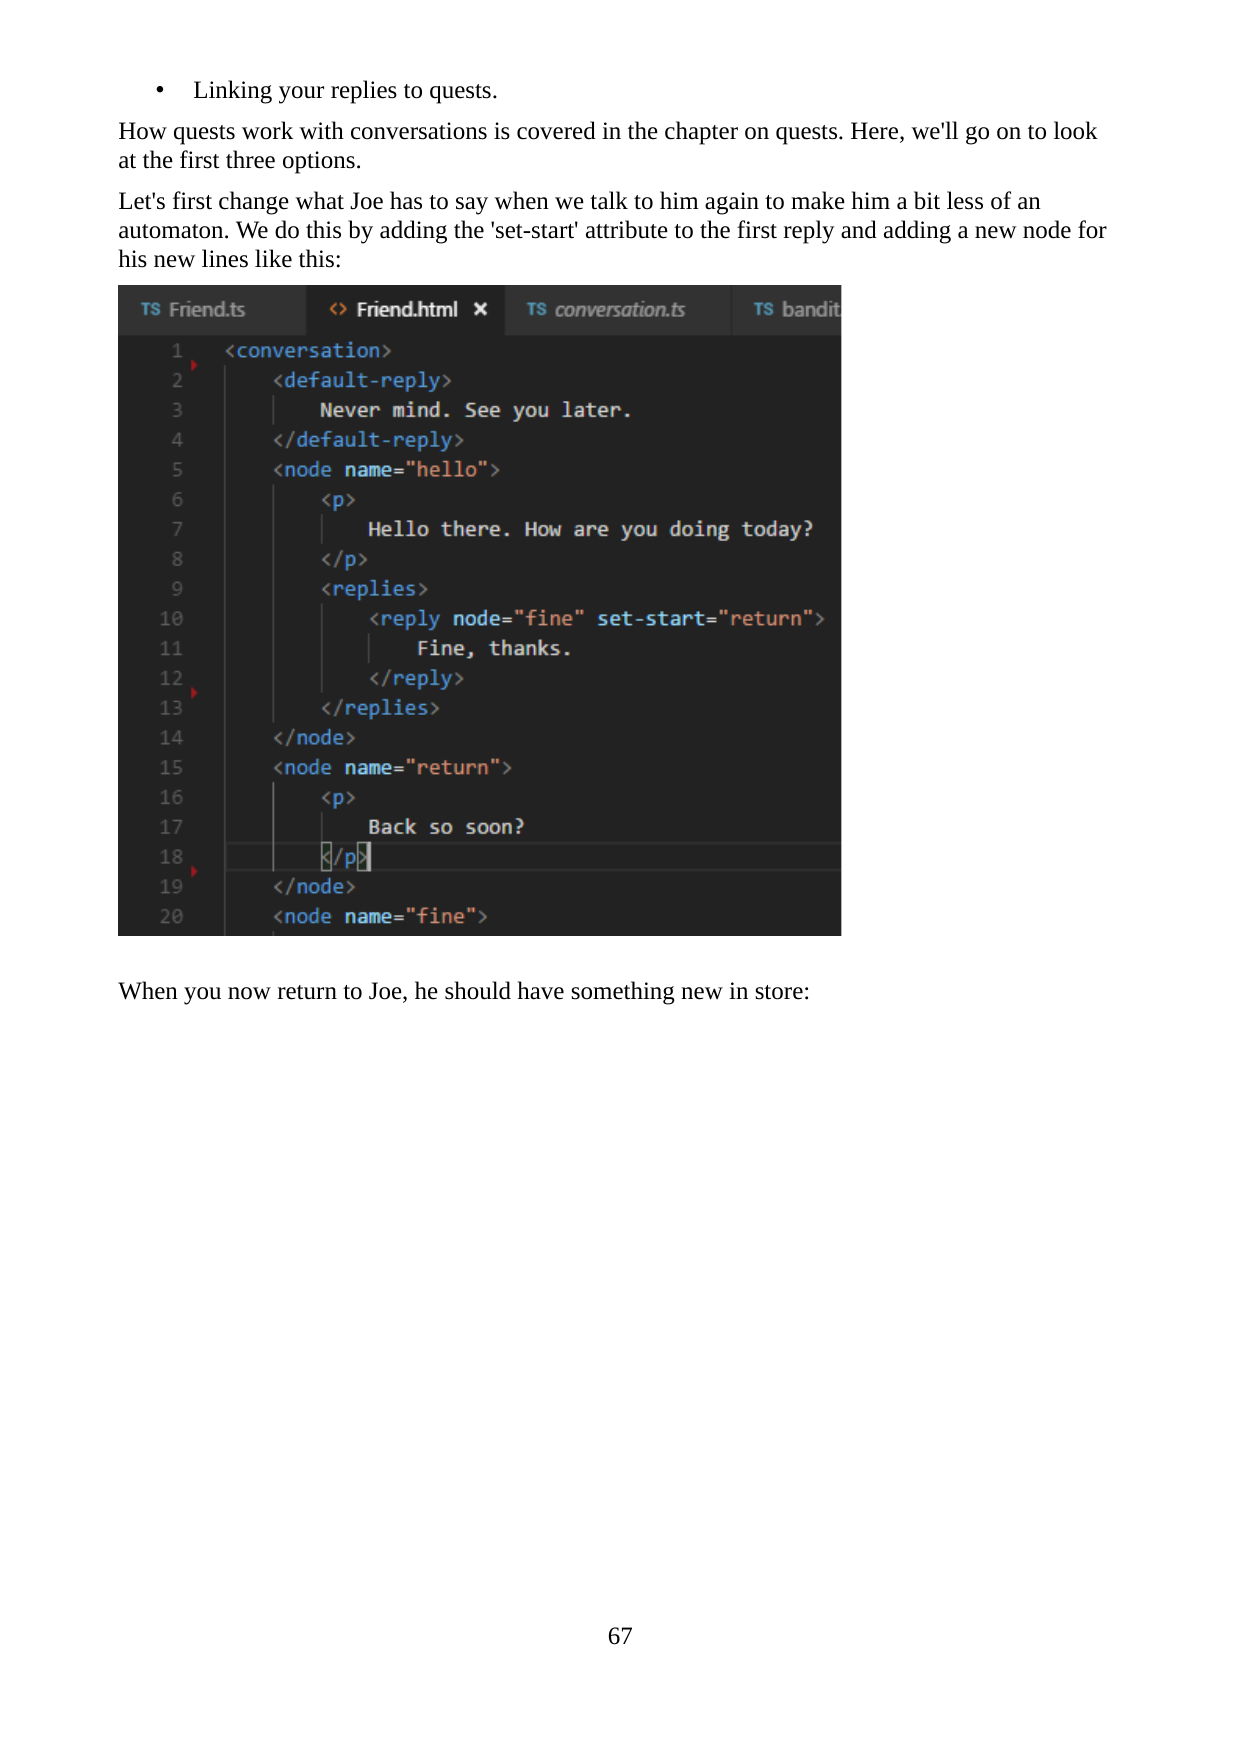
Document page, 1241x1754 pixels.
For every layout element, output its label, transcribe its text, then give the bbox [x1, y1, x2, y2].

text Let's first change what Joe has to say when we talk to him again to make him a bit less of an automaton. We do this by adding the 'set-start' attribute to the first reply and adding a new node for his new lines like this: [118, 186, 1122, 272]
text How quests work with conversations is covered in the chapter on quests. Here, we'll go on to look at the first three options. [118, 116, 1122, 174]
text When you now return to Joe, he should have something new in store: [118, 976, 1122, 1005]
list Linking your replies to quests. [156, 75, 1122, 104]
